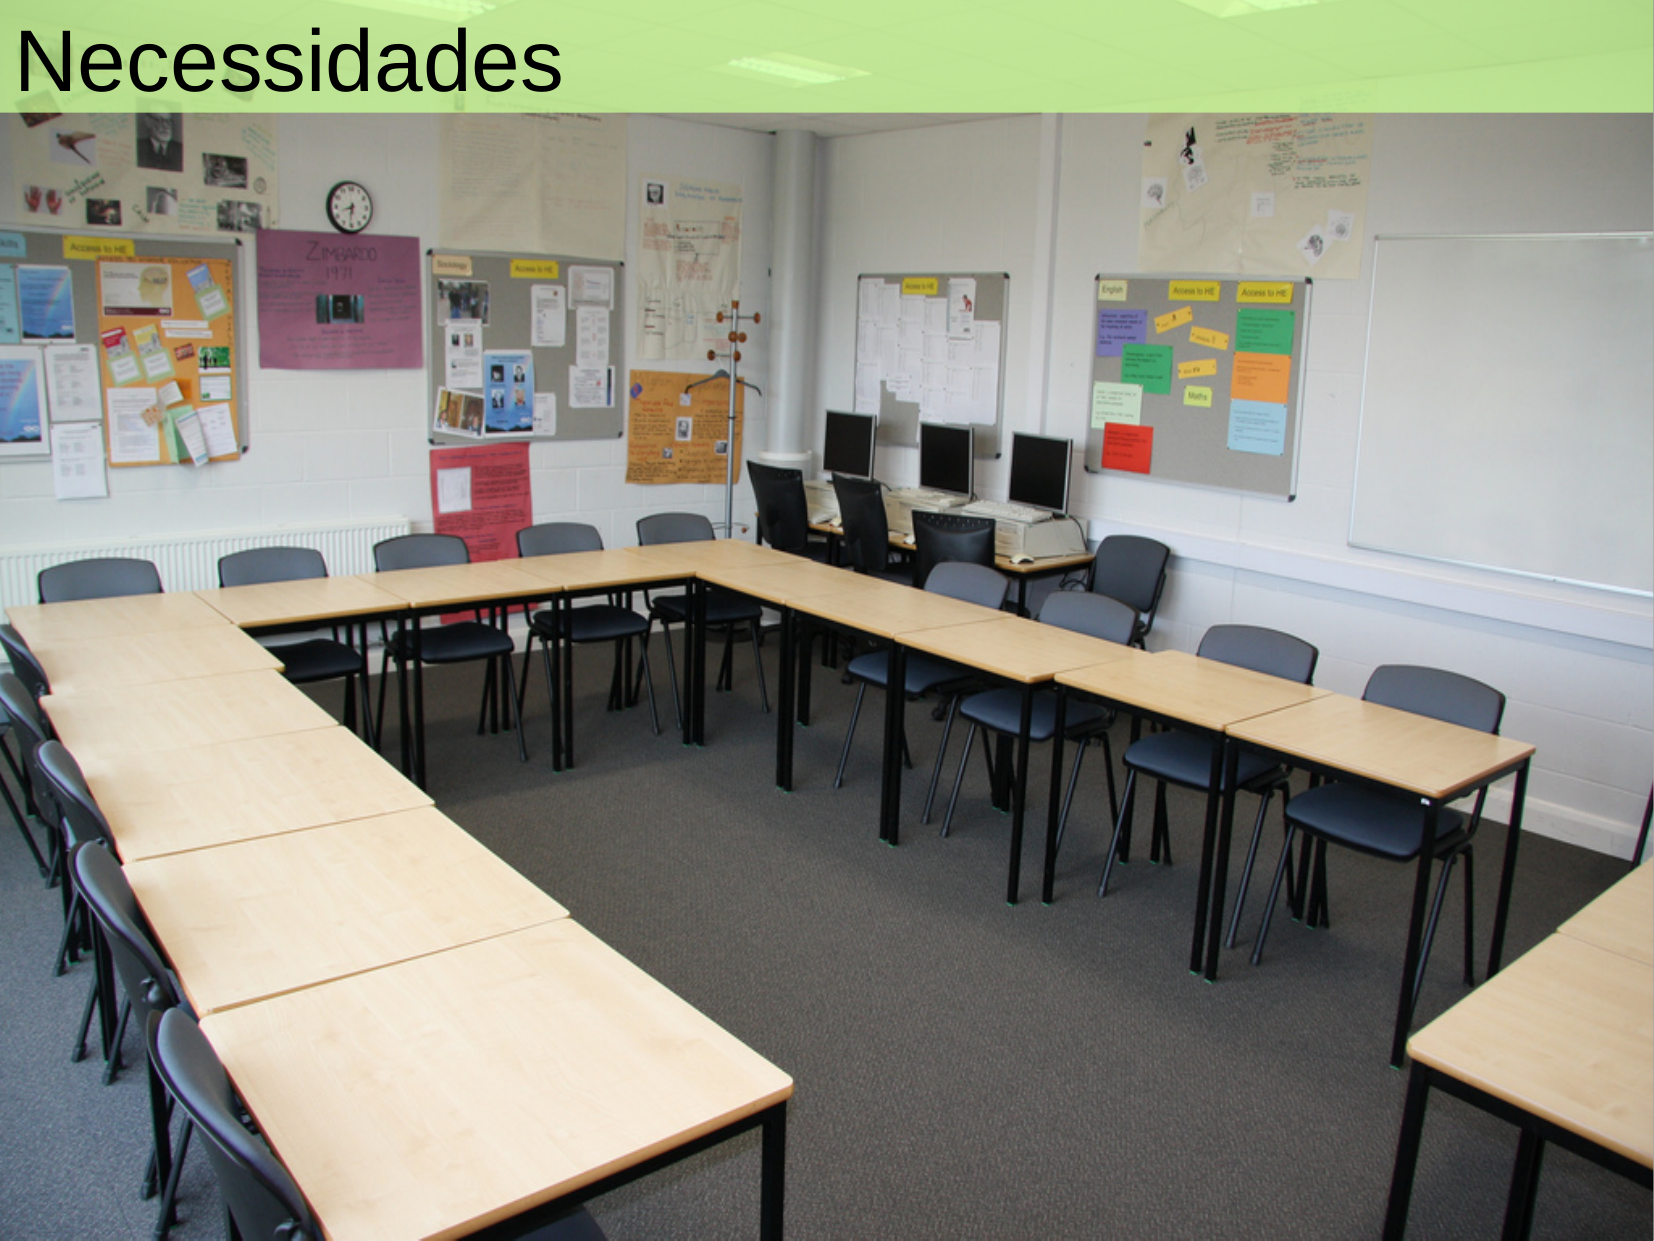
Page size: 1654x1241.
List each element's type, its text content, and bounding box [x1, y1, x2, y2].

text_box Necessidades [0, 0, 1654, 113]
picture [0, 113, 1654, 1241]
